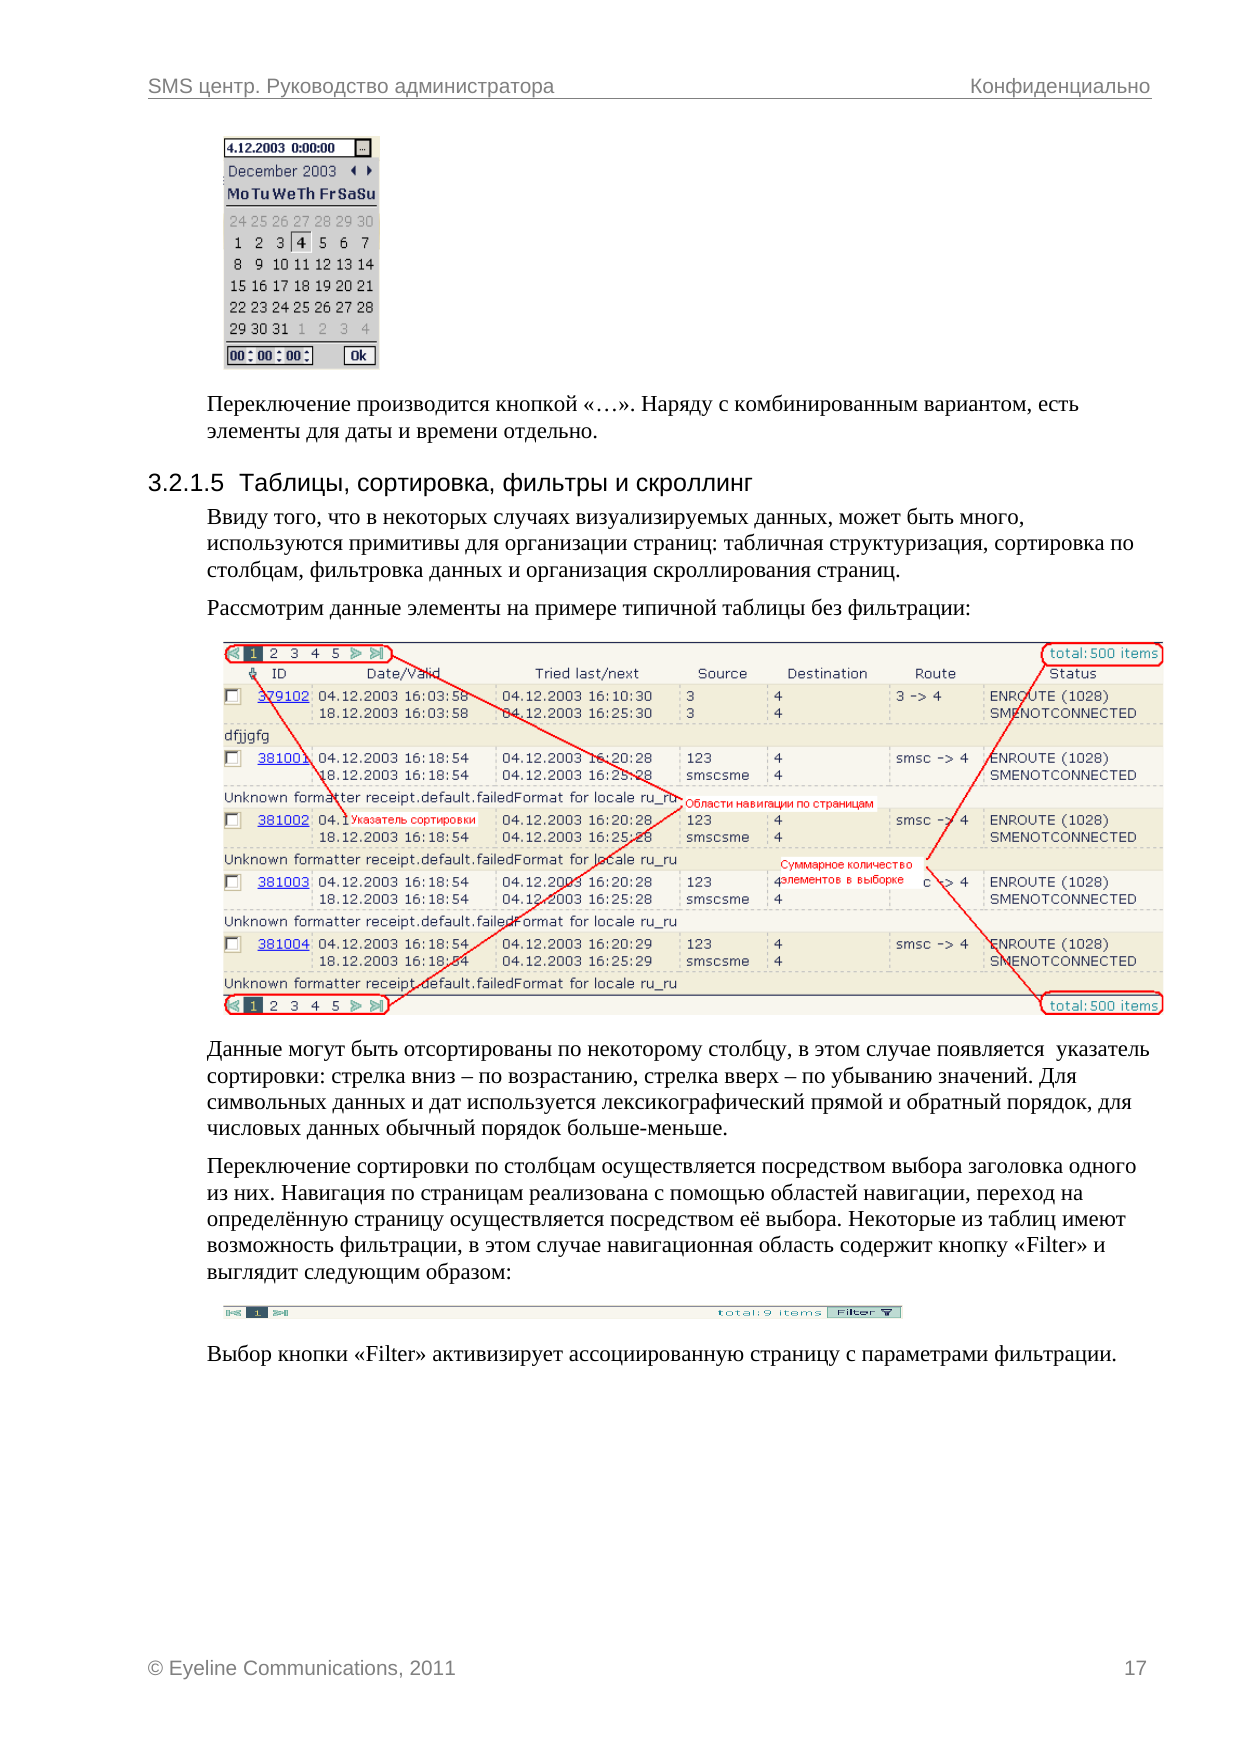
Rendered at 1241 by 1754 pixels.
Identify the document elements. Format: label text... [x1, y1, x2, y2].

picture [223, 136, 380, 370]
text Ввиду того, что в некоторых случаях визуализируемых данных, может быть много, используются примитивы для организации страниц: табличная структуризация, сортировка по столбцам, фильтровка данных и организация скроллирования страниц. [207, 503, 1152, 582]
text Переключение производится кнопкой «…». Наряду с комбинированным вариантом, есть элементы для даты и времени отдельно. [207, 390, 1152, 443]
text Данные могут быть отсортированы по некоторому столбцу, в этом случае появляется указатель сортировки: стрелка вниз – по возрастанию, стрелка вверх – по убыванию значений. Для символьных данных и дат используется лексикографический прямой и обратный порядок, для числовых данных обычный порядок больше-меньше. [207, 1035, 1152, 1141]
text Переключение сортировки по столбцам осуществляется посредством выбора заголовка одного из них. Навигация по страницам реализована с помощью областей навигации, переход на определённую страницу осуществляется посредством её выбора. Некоторые из таблиц имеют возможность фильтрации, в этом случае навигационная область содержит кнопку «Filter» и выглядит следующим образом: [207, 1152, 1152, 1284]
text Рассмотрим данные элементы на примере типичной таблицы без фильтрации: [207, 594, 1152, 620]
text Выбор кнопки «Filter» активизирует ассоциированную страницу с параметрами фильтрации. [207, 1340, 1152, 1366]
picture [223, 641, 1164, 1015]
picture [223, 1305, 903, 1319]
subtitle Таблицы, сортировка, фильтры и скроллинг [148, 468, 1152, 497]
